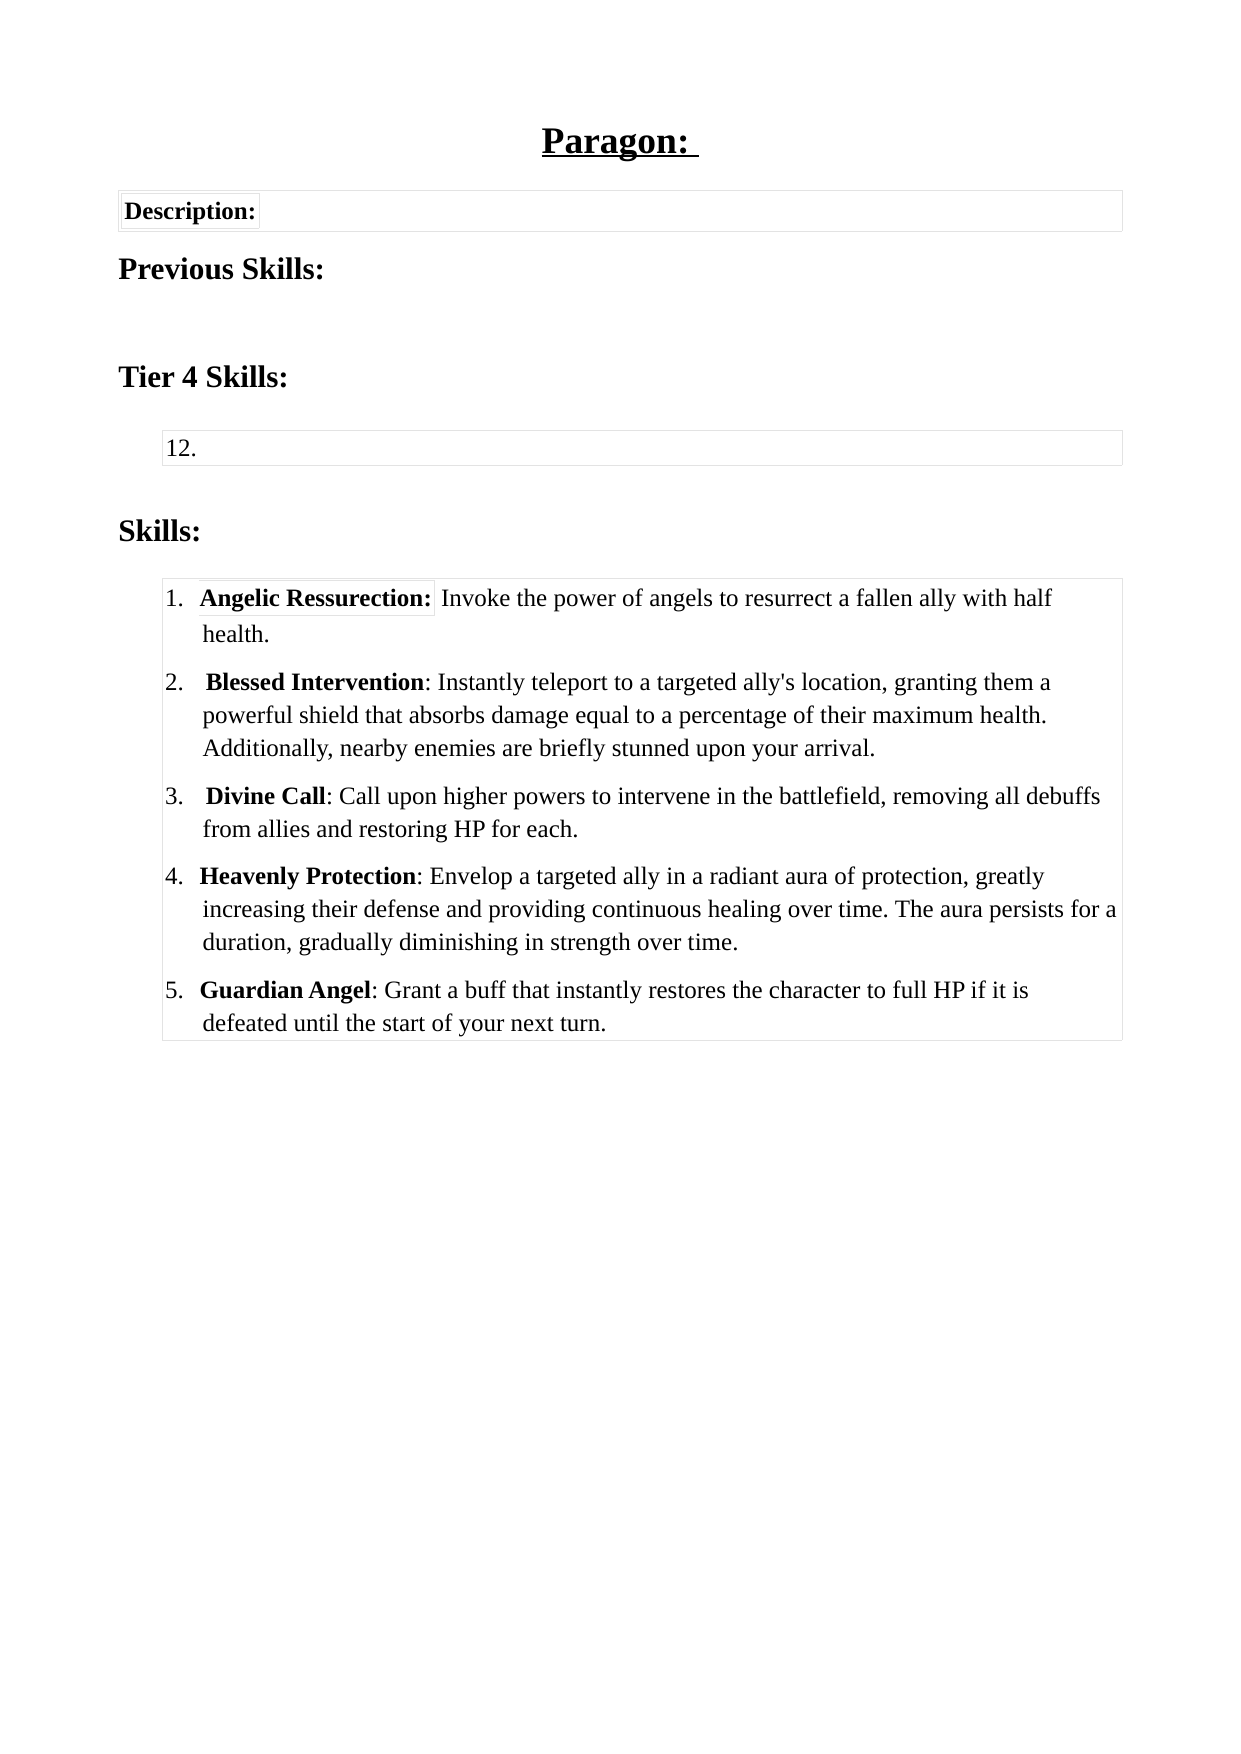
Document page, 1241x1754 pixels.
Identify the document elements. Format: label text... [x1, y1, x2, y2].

text Previous Skills: [118, 251, 1122, 287]
text Paragon: [118, 118, 1122, 161]
list Heavenly Protection: Envelop a targeted ally in a radiant aura of protection, greatly increasing their defense and providing continuous healing over time. The aura persists for a duration, gradually diminishing in strength over time. [163, 858, 1122, 956]
text Tier 4 Skills: [118, 358, 1122, 394]
list Divine Call: Call upon higher powers to intervene in the battlefield, removing all debuffs from allies and restoring HP for each. [163, 778, 1122, 842]
text Skills: [118, 513, 1122, 549]
text Description: [119, 191, 1122, 231]
list Guardian Angel: Grant a buff that instantly restores the character to full HP if it is defeated until the start of your next turn. [163, 972, 1122, 1040]
list Blessed Intervention: Instantly teleport to a targeted ally's location, granting them a powerful shield that absorbs damage equal to a percentage of their maximum health. Additionally, nearby enemies are briefly stunned upon your arrival. [163, 664, 1122, 762]
list Angelic Ressurection: Invoke the power of angels to resurrect a fallen ally with half health. [163, 579, 1122, 648]
